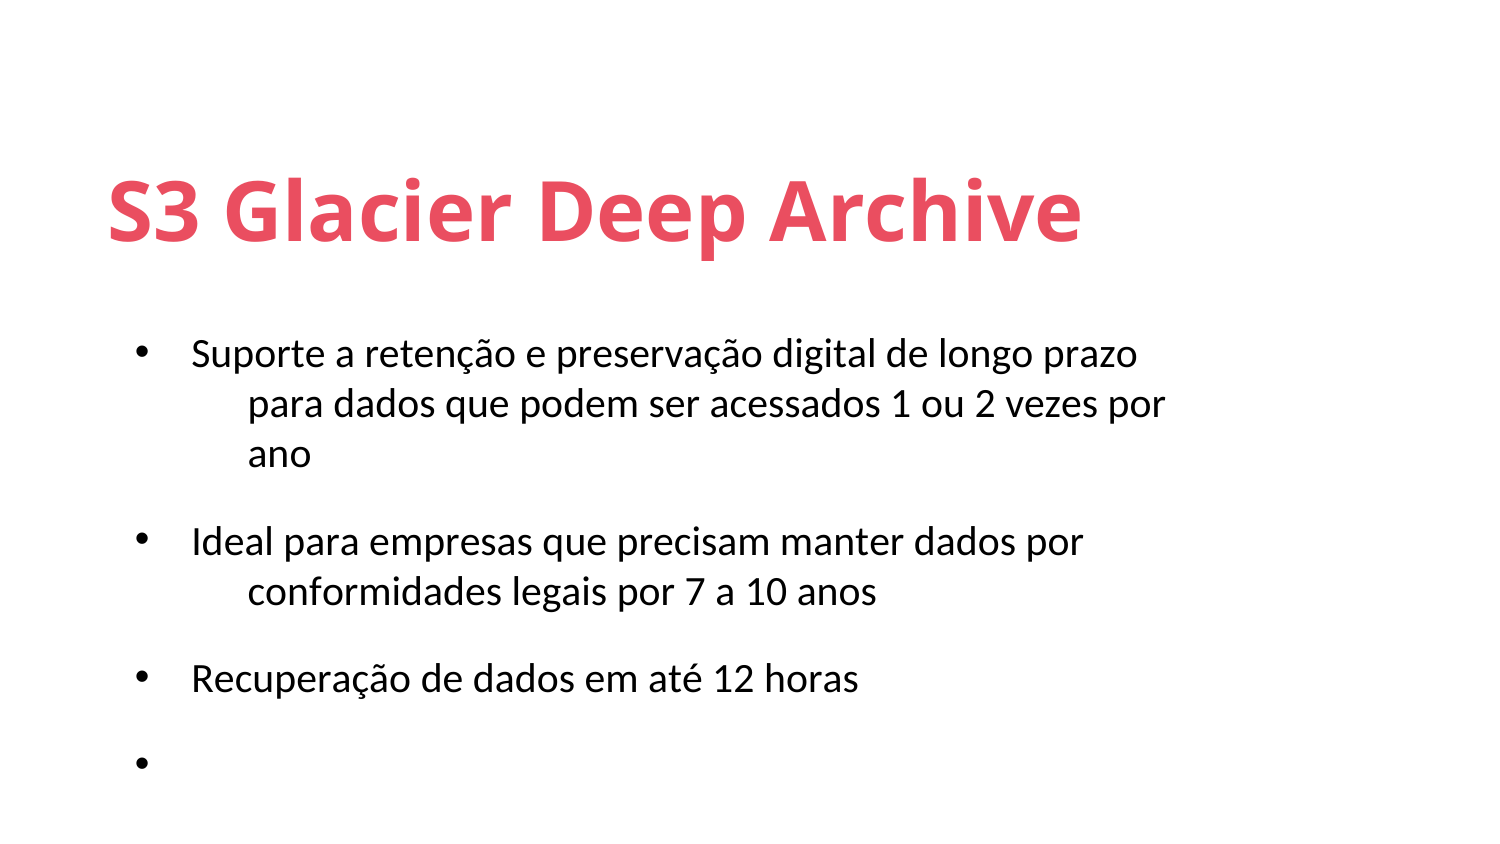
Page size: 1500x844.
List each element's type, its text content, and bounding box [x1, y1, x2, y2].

text_box S3 Glacier Deep Archive [92, 128, 1499, 227]
text_box Suporte a retenção e preservação digital de longo prazo para dados que podem ser acessados 1 ou 2 vezes por ano Ideal para empresas que precisam manter dados por conformidades legais por 7 a 10 anos Recuperação de dados em até 12 horas [119, 310, 1240, 716]
